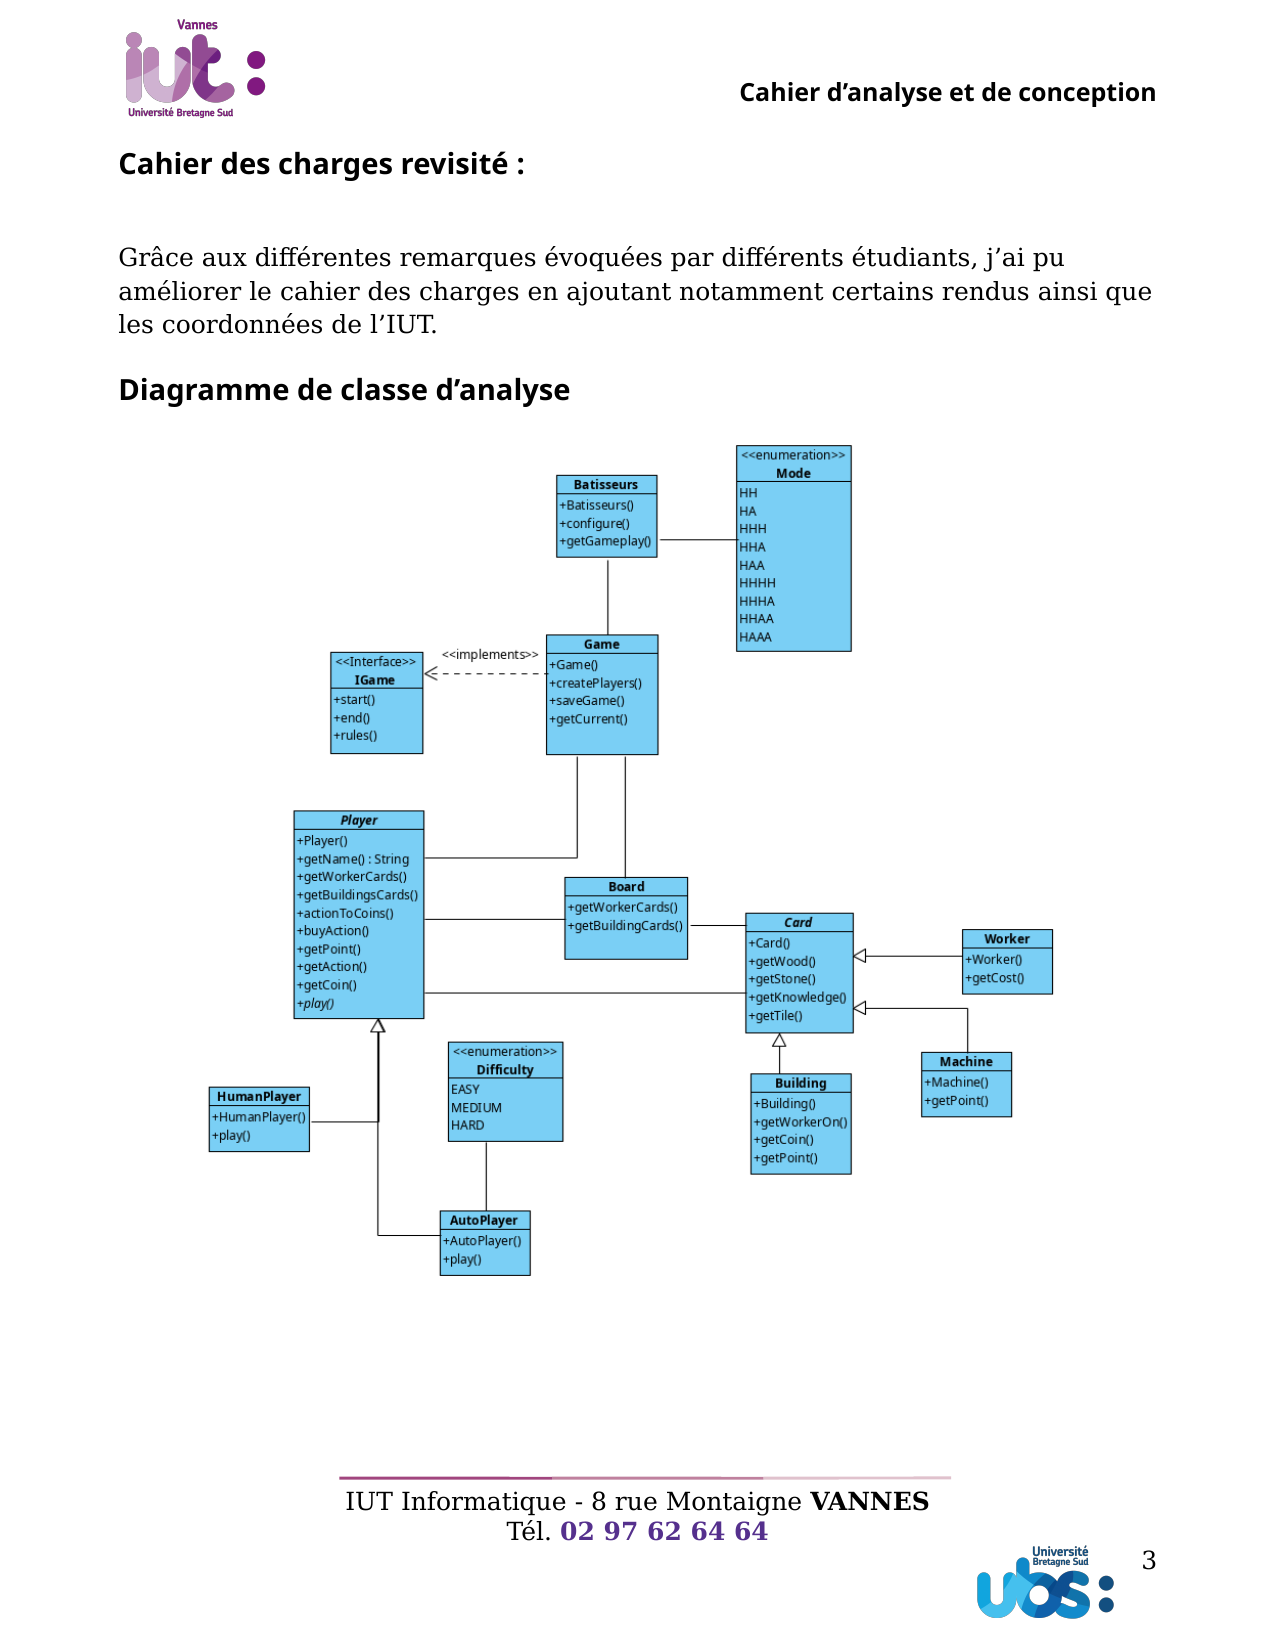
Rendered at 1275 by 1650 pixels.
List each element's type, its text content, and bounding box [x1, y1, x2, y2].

text Grâce aux différentes remarques évoquées par différents étudiants, j’ai pu améliorer le cahier des charges en ajoutant notamment certains rendus ainsi que les coordonnées de l’IUT. [118, 243, 1157, 340]
picture [969, 1536, 1122, 1628]
picture [104, 0, 287, 138]
picture [175, 439, 1095, 1279]
subtitle Cahier des charges revisité : [118, 143, 1157, 183]
subtitle Diagramme de classe d’analyse [118, 369, 1157, 409]
